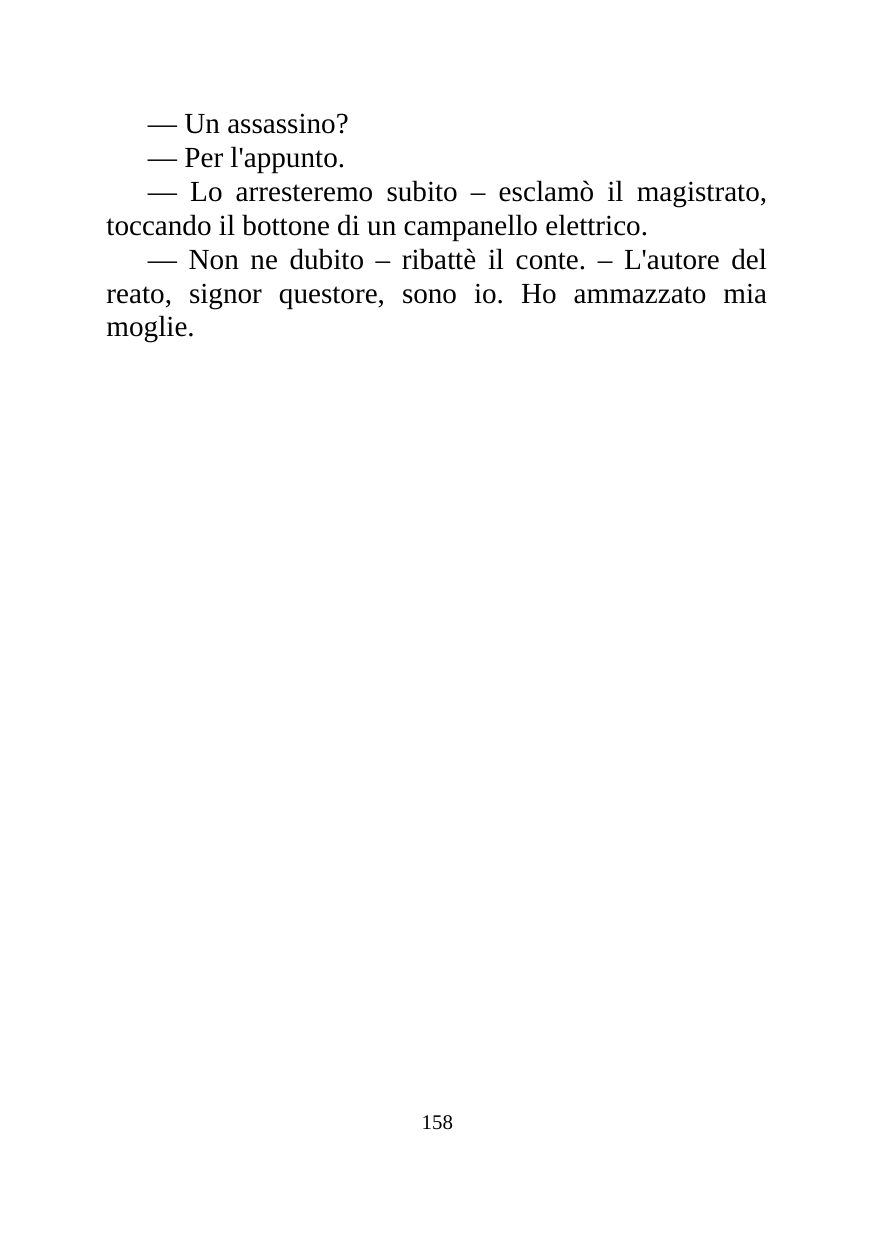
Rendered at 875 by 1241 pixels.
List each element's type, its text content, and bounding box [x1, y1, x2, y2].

text — Lo arresteremo subito – esclamò il magistrato, toccando il bottone di un campanello elettrico. [106, 174, 768, 242]
text — Per l'appunto. [106, 140, 768, 174]
text — Un assassino? [106, 106, 768, 140]
text — Non ne dubito – ribattè il conte. – L'autore del reato, signor questore, sono io. Ho ammazzato mia moglie. [106, 242, 768, 343]
